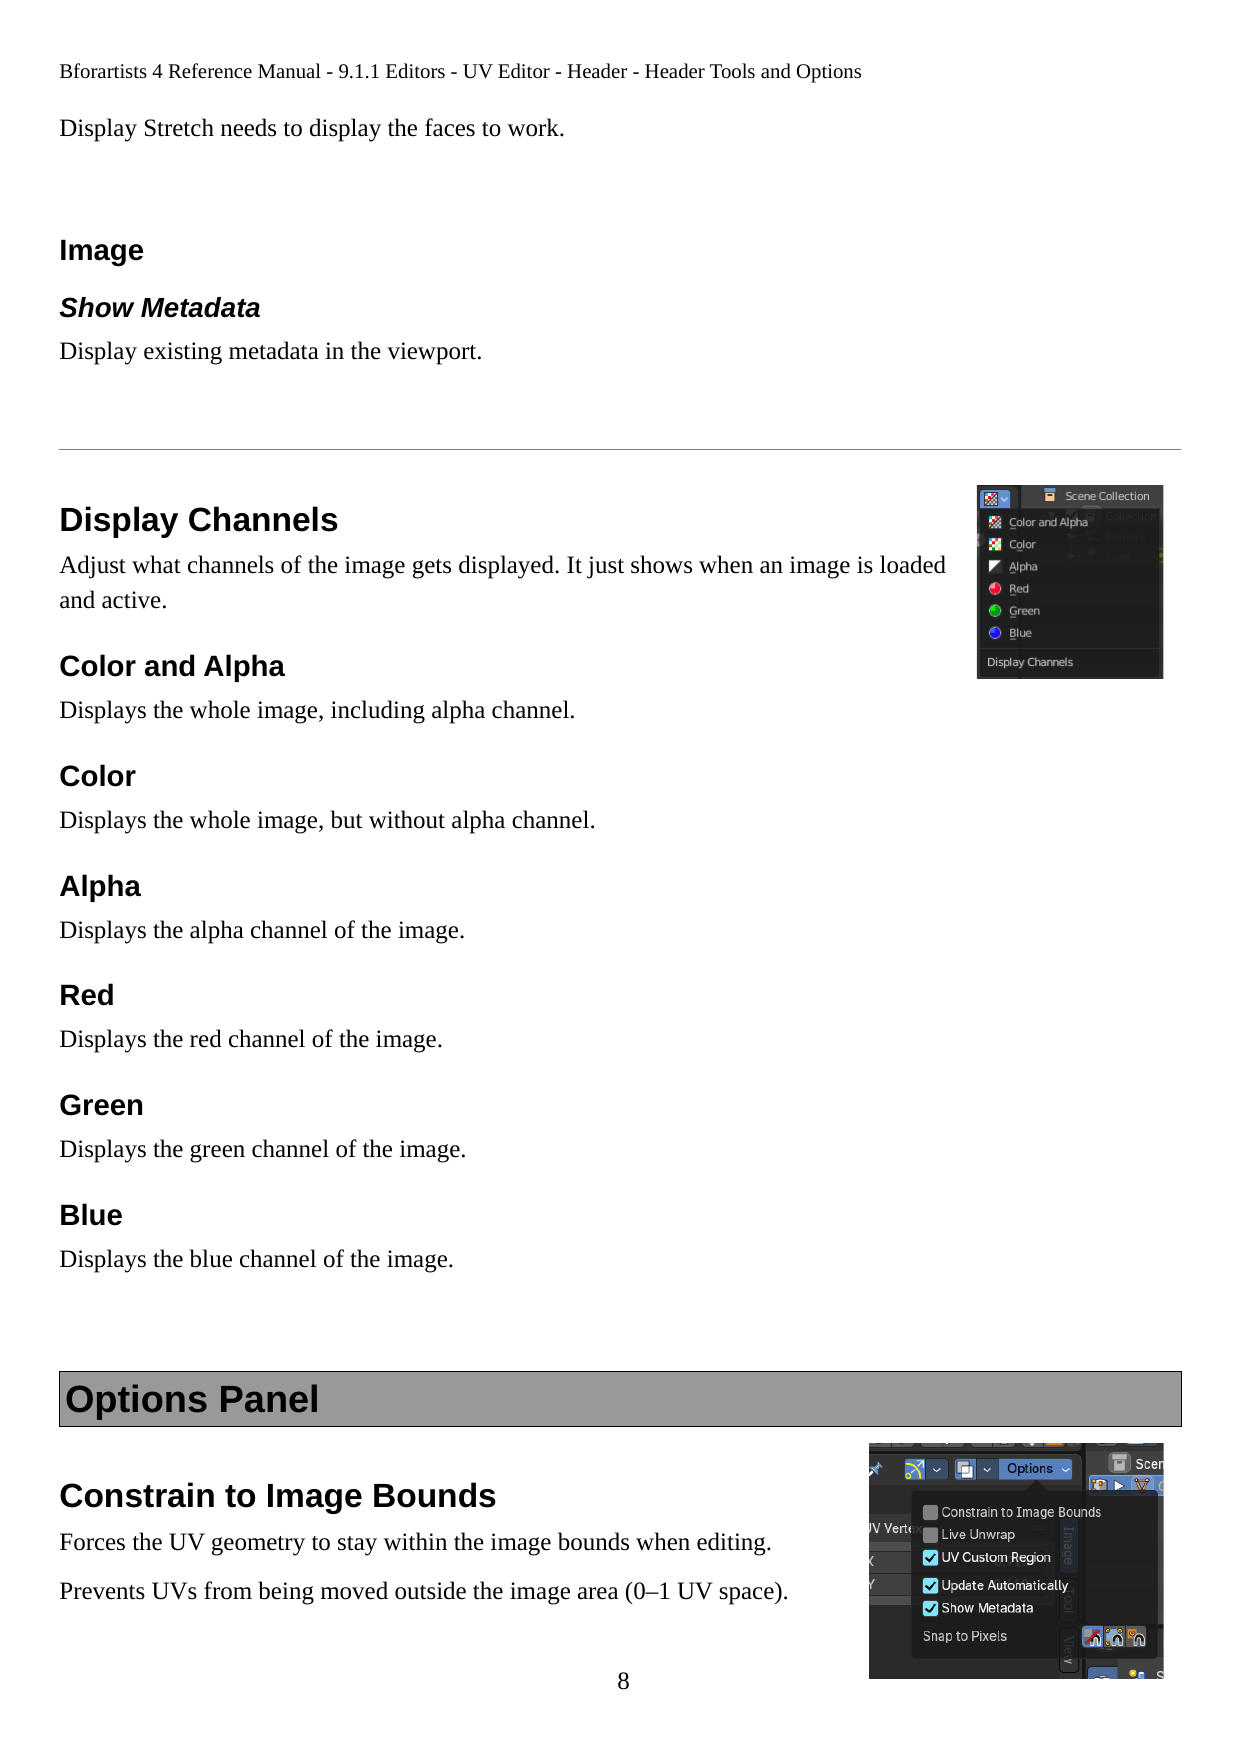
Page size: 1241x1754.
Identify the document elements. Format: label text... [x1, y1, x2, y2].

text Forces the UV geometry to stay within the image bounds when editing. [59, 1527, 869, 1556]
text Displays the whole image, but without alpha channel. [59, 805, 1181, 833]
subtitle Green [59, 1088, 1181, 1122]
subtitle Display Channels [59, 499, 976, 538]
text Adjust what channels of the image gets displayed. It just shows when an image is loaded and active. [59, 551, 976, 614]
text Displays the whole image, including alpha channel. [59, 695, 1181, 724]
picture [976, 485, 1164, 679]
subtitle Color [59, 758, 1181, 792]
text Displays the blue channel of the image. [59, 1244, 1181, 1273]
subtitle Alpha [59, 868, 1181, 902]
picture [869, 1443, 1164, 1679]
table_header Options Panel [60, 1372, 1181, 1426]
text Display existing metadata in the viewport. [59, 336, 1181, 365]
subtitle Color and Alpha [59, 649, 1181, 682]
subtitle Constrain to Image Bounds [59, 1476, 869, 1515]
text Display Stretch needs to display the faces to work. [59, 113, 1181, 141]
subtitle Red [59, 978, 1181, 1012]
subtitle Show Metadata [59, 292, 1181, 324]
text Displays the red channel of the image. [59, 1024, 1181, 1053]
subtitle [1164, 499, 1181, 538]
text Displays the alpha channel of the image. [59, 915, 1181, 943]
subtitle Blue [59, 1198, 1181, 1232]
subtitle Image [59, 233, 1181, 267]
subtitle [1164, 1476, 1181, 1515]
text Prevents UVs from being moved outside the image area (0–1 UV space). [59, 1576, 869, 1605]
text Displays the green channel of the image. [59, 1134, 1181, 1163]
